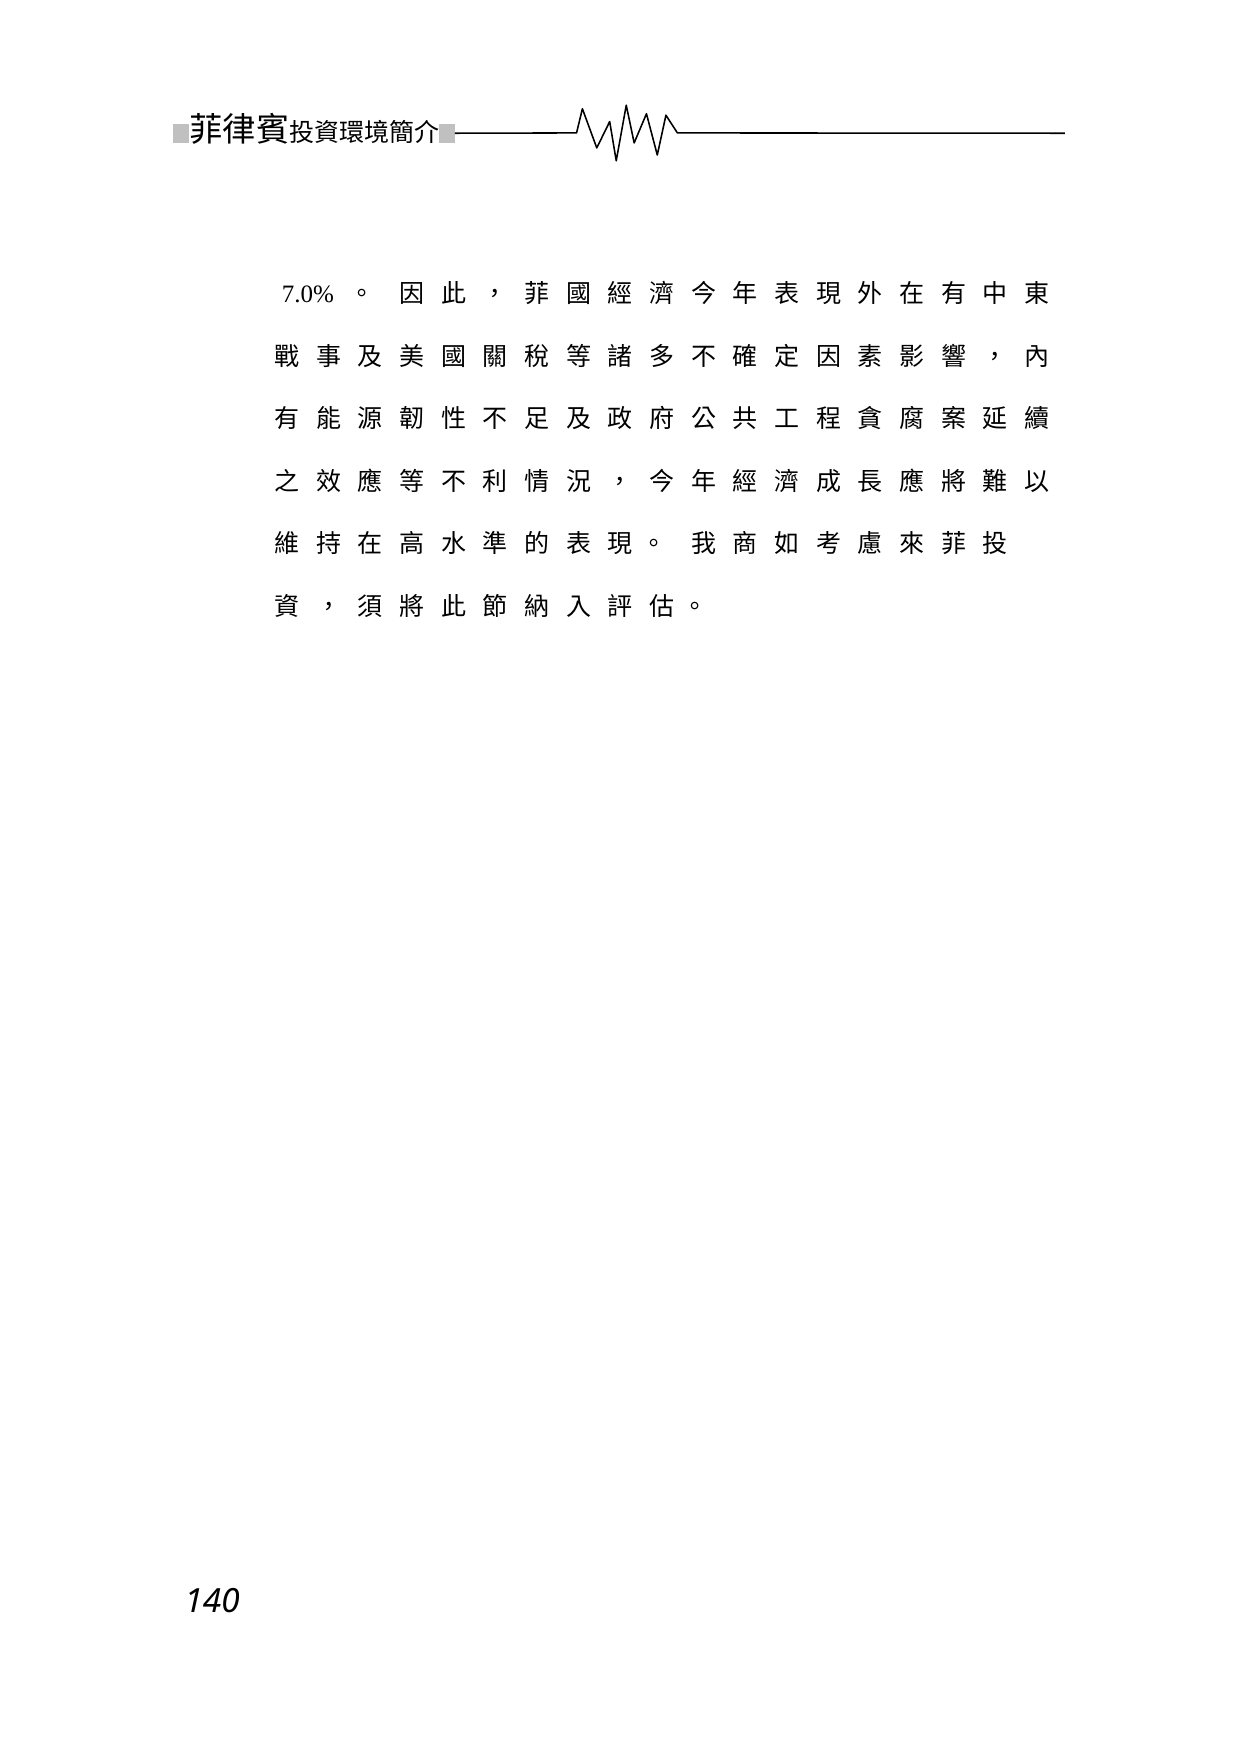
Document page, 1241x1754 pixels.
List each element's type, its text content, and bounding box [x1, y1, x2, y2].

text 7.0%。因此，菲國經濟今年表現外在有中東戰事及美國關稅等諸多不確定因素影響，內有能源韌性不足及政府公共工程貪腐案延續之效應等不利情況，今年經濟成長應將難以維持在高水準的表現。我商如考慮來菲投資，須將此節納入評估。 [183, 250, 1058, 625]
